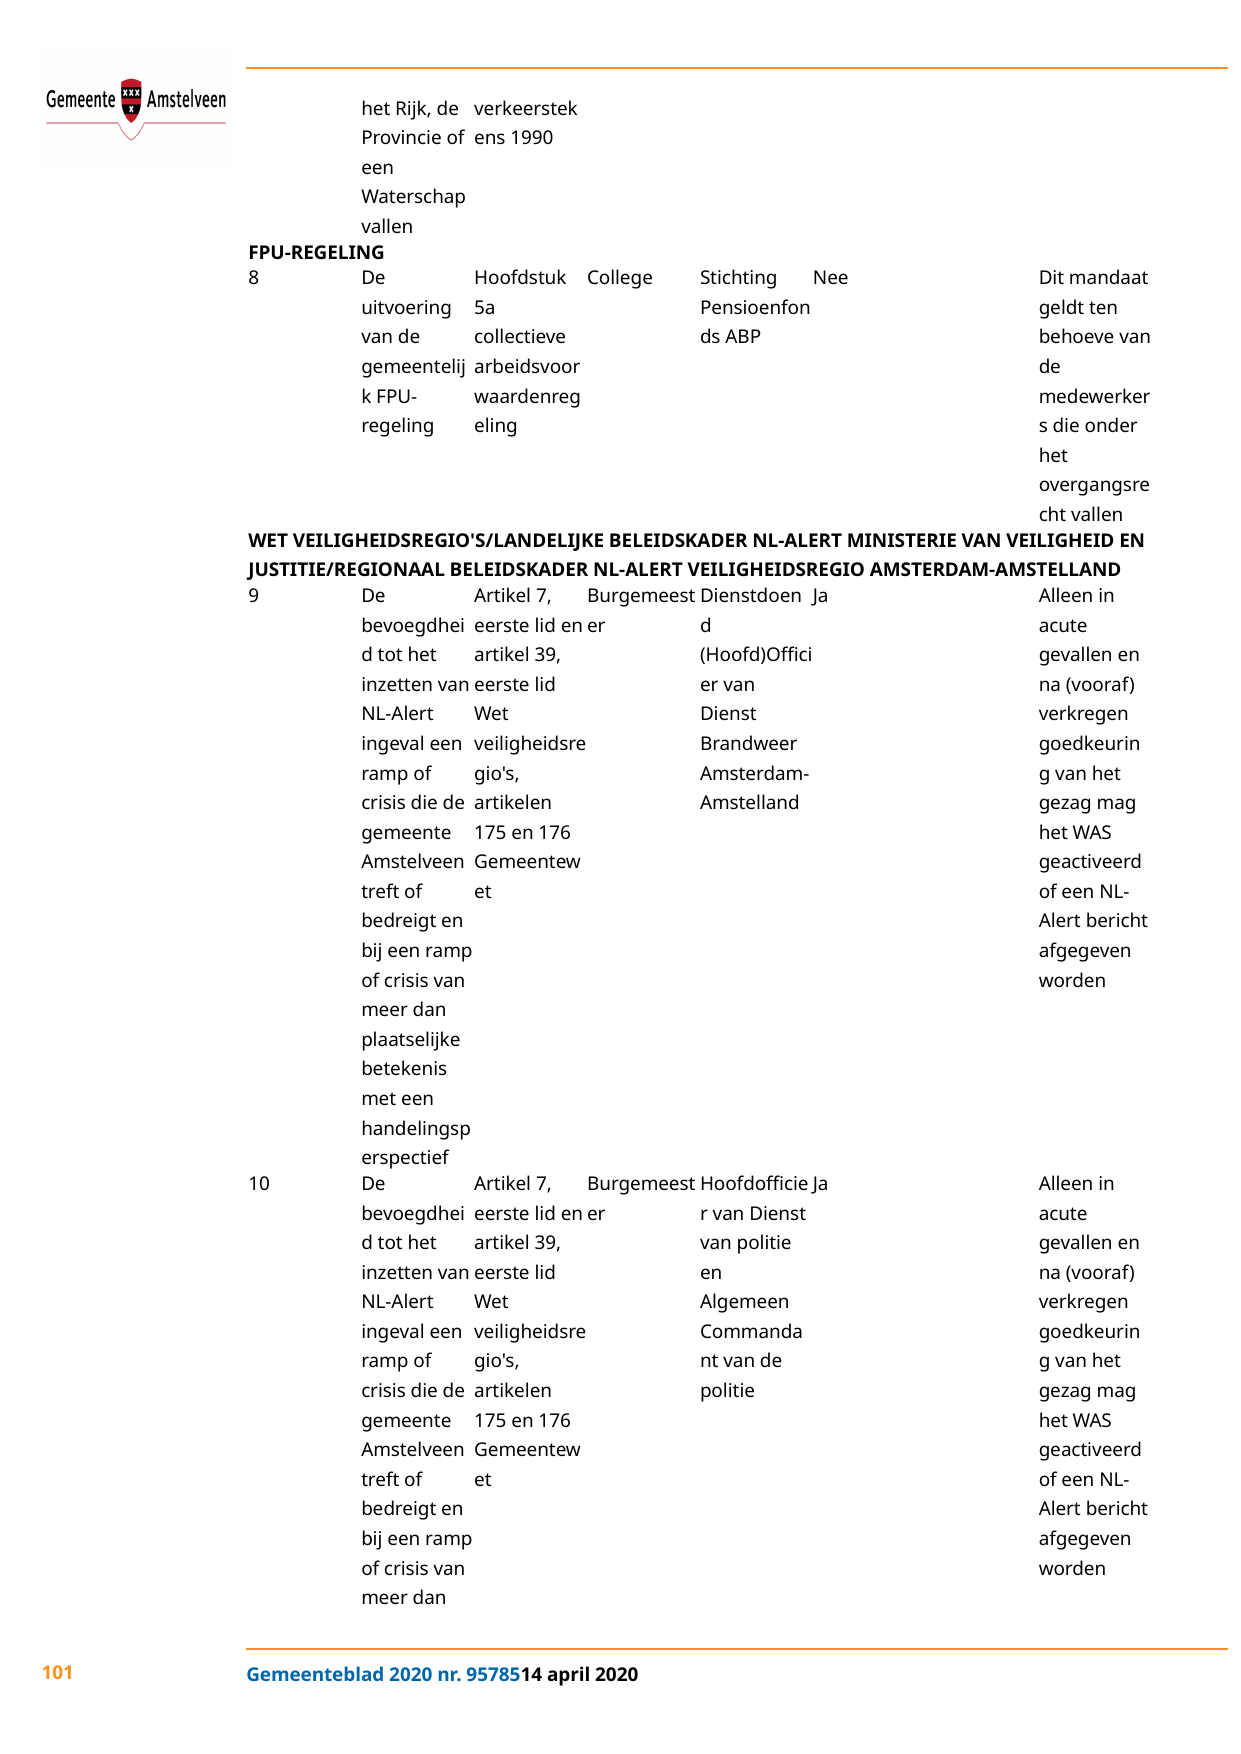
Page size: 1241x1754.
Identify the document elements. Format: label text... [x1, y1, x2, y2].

table_cell WET VEILIGHEIDSREGIO'S/LANDELIJKE BELEIDSKADER NL-ALERT MINISTERIE VAN VEILIGHEID EN JUSTITIE/REGIONAAL BELEIDSKADER NL-ALERT VEILIGHEIDSREGIO AMSTERDAM-AMSTELLAND [248, 527, 1152, 582]
table_cell [1039, 95, 1152, 239]
table_cell [700, 95, 813, 239]
table_cell [248, 95, 361, 239]
picture [41, 47, 231, 172]
table_cell Burgemeester [587, 582, 700, 1170]
table_cell [926, 582, 1038, 1170]
table_cell [813, 95, 926, 239]
table_cell Dienstdoend (Hoofd)Officier van Dienst Brandweer Amsterdam-Amstelland [700, 582, 813, 1170]
table_cell 8 [248, 265, 361, 527]
table_cell 9 [248, 582, 361, 1170]
table_cell Dit mandaat geldt ten behoeve van de medewerkers die onder het overgangsrecht vallen [1039, 265, 1152, 527]
table_cell [926, 95, 1038, 239]
table_cell College [587, 265, 700, 527]
table_cell Ja [813, 582, 926, 1170]
table_cell Alleen in acute gevallen en na (vooraf) verkregen goedkeuring van het gezag mag het WAS geactiveerd of een NL-Alert bericht afgegeven worden [1039, 1170, 1152, 1610]
table_cell Nee [813, 265, 926, 527]
table_cell De bevoegdheid tot het inzetten van NL-Alert ingeval een ramp of crisis die de gemeente Amstelveen treft of bedreigt en bij een ramp of crisis van meer dan [361, 1170, 474, 1610]
table_cell 10 [248, 1170, 361, 1610]
table_cell verkeerstekens 1990 [474, 95, 587, 239]
table_cell Artikel 7, eerste lid en artikel 39, eerste lid Wet veiligheidsregio's, artikelen 175 en 176 Gemeentewet [474, 1170, 587, 1610]
table_cell Hoofdofficier van Dienst van politie en Algemeen Commandant van de politie [700, 1170, 813, 1610]
table_cell [926, 1170, 1038, 1610]
table_cell [587, 95, 700, 239]
table_cell Ja [813, 1170, 926, 1610]
table_cell Hoofdstuk 5a collectieve arbeidsvoorwaardenregeling [474, 265, 587, 527]
table_cell FPU-REGELING [248, 239, 1152, 264]
table_cell De uitvoering van de gemeentelijk FPU-regeling [361, 265, 474, 527]
table_cell Alleen in acute gevallen en na (vooraf) verkregen goedkeuring van het gezag mag het WAS geactiveerd of een NL-Alert bericht afgegeven worden [1039, 582, 1152, 1170]
table_cell Burgemeester [587, 1170, 700, 1610]
table_cell [926, 265, 1038, 527]
table_cell Stichting Pensioenfonds ABP [700, 265, 813, 527]
table_cell het Rijk, de Provincie of een Waterschap vallen [361, 95, 474, 239]
table_cell Artikel 7, eerste lid en artikel 39, eerste lid Wet veiligheidsregio's, artikelen 175 en 176 Gemeentewet [474, 582, 587, 1170]
table_cell De bevoegdheid tot het inzetten van NL-Alert ingeval een ramp of crisis die de gemeente Amstelveen treft of bedreigt en bij een ramp of crisis van meer dan plaatselijke betekenis met een handelingsperspectief [361, 582, 474, 1170]
